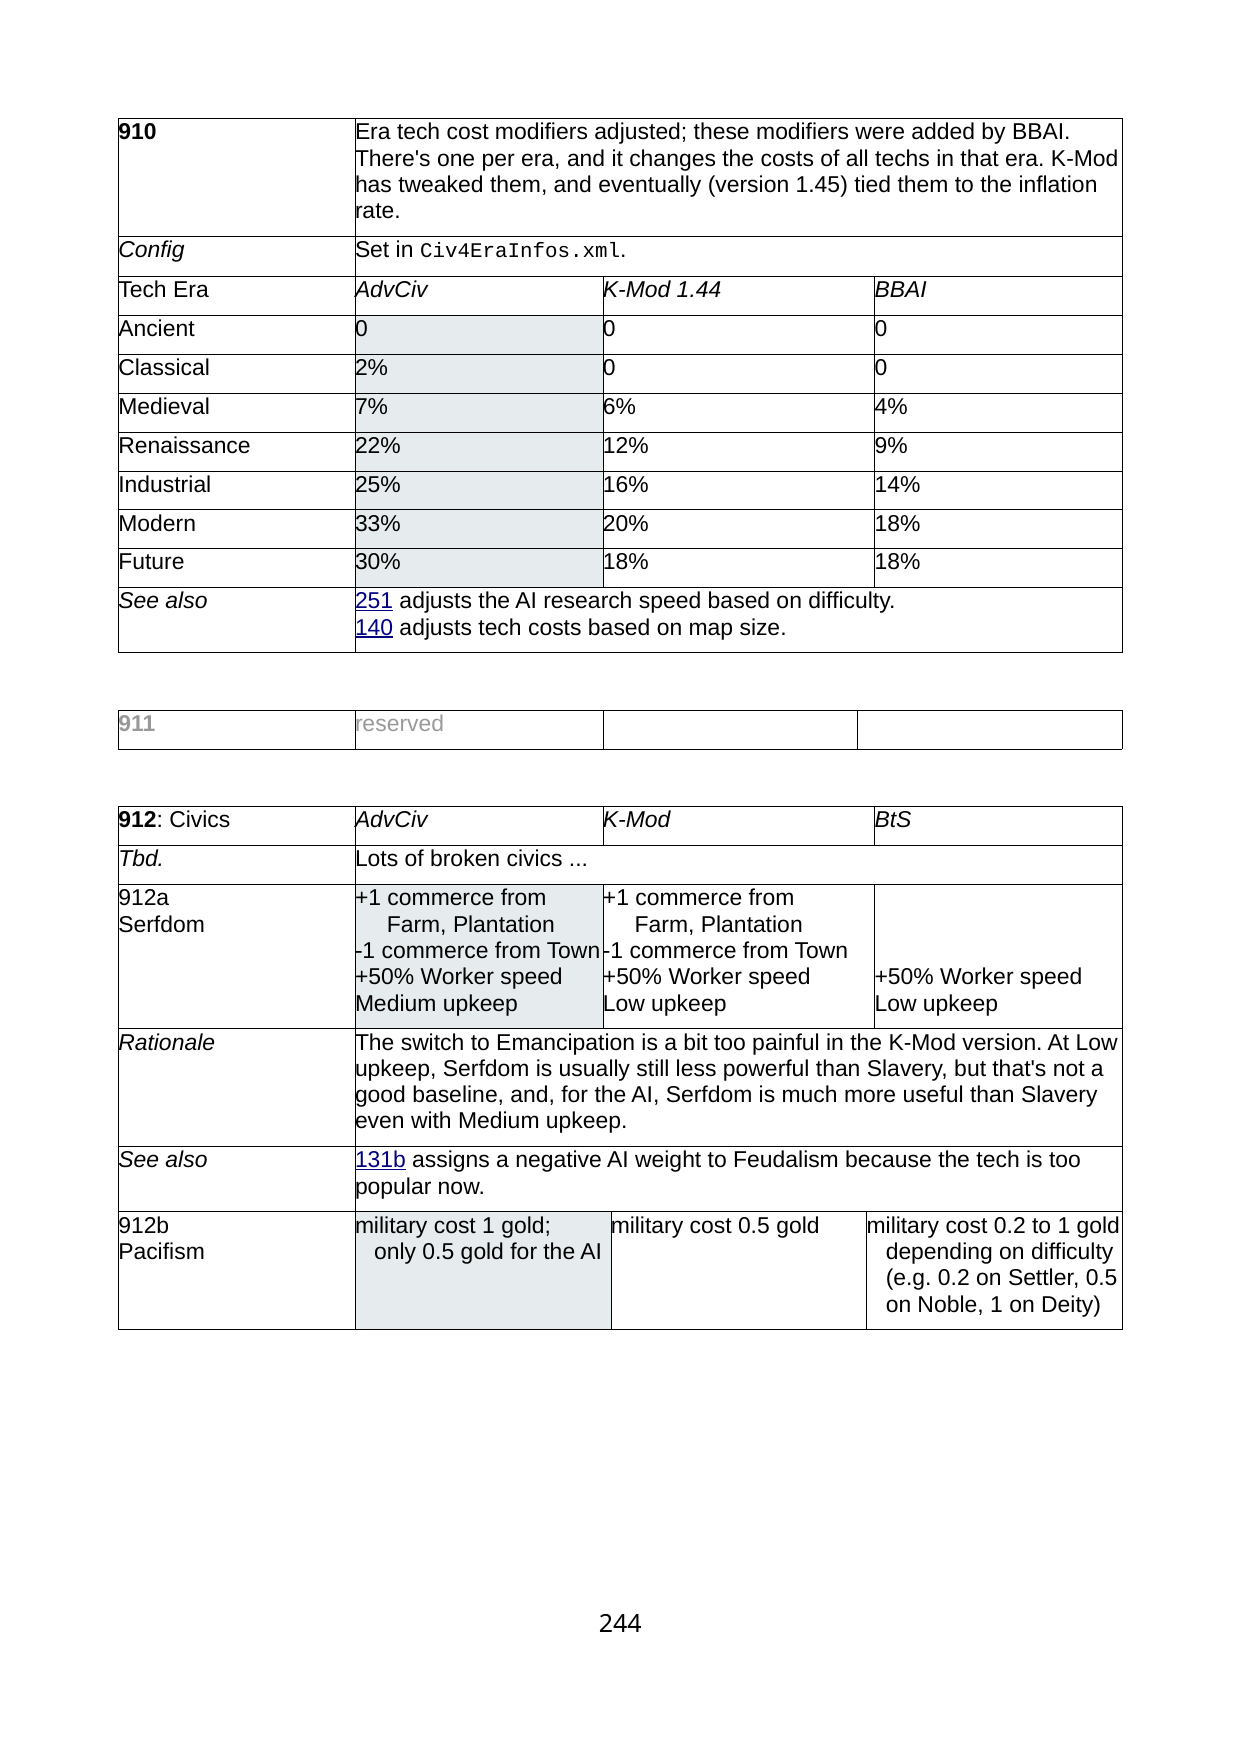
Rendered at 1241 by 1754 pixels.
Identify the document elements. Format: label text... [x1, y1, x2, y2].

table_cell +1 commerce from Farm, Plantation -1 commerce from Town +50% Worker speed Medium upkeep [356, 885, 603, 1028]
table_cell K-Mod 1.44 [604, 277, 874, 315]
table_header [858, 711, 1122, 749]
table_cell +1 commerce from Farm, Plantation -1 commerce from Town +50% Worker speed Low upkeep [604, 885, 874, 1028]
table_cell 18% [604, 549, 874, 587]
table_cell 30% [356, 549, 603, 587]
table_header 912: Civics [119, 807, 355, 845]
table_cell Rationale [119, 1029, 355, 1146]
table_cell Renaissance [119, 433, 355, 471]
table_cell Industrial [119, 472, 355, 509]
table_cell 251 adjusts the AI research speed based on difficulty. 140 adjusts tech costs based on map size. [356, 588, 1122, 652]
table_cell 9% [875, 433, 1122, 471]
table_cell AdvCiv [356, 277, 603, 315]
table_cell 12% [604, 433, 874, 471]
table_cell 0 [604, 316, 874, 354]
table_header [604, 711, 857, 749]
table_cell 33% [356, 510, 603, 548]
table_cell 131b assigns a negative AI weight to Feudalism because the tech is too popular now. [356, 1147, 1122, 1211]
table_cell Ancient [119, 316, 355, 354]
table_cell military cost 1 gold; only 0.5 gold for the AI [356, 1212, 611, 1329]
table_cell 20% [604, 510, 874, 548]
table_cell Classical [119, 355, 355, 393]
table_header 910 [119, 119, 355, 236]
table_header Era tech cost modifiers adjusted; these modifiers were added by BBAI. There's one per era, and it changes the costs of all techs in that era. K-Mod has tweaked them, and eventually (version 1.45) tied them to the inflation rate. [356, 119, 1122, 236]
table_header BtS [875, 807, 1122, 845]
table_cell +50% Worker speed Low upkeep [875, 885, 1122, 1028]
table_cell Lots of broken civics ... [356, 846, 1122, 884]
table_cell Tbd. [119, 846, 355, 884]
table_cell 4% [875, 394, 1122, 432]
table_cell See also [119, 1147, 355, 1211]
table_cell 22% [356, 433, 603, 471]
table_cell 7% [356, 394, 603, 432]
table_cell 6% [604, 394, 874, 432]
table_cell 18% [875, 510, 1122, 548]
table_cell military cost 0.5 gold [612, 1212, 866, 1329]
table_header AdvCiv [356, 807, 603, 845]
table_cell Tech Era [119, 277, 355, 315]
table_cell Modern [119, 510, 355, 548]
table_cell 0 [356, 316, 603, 354]
table_cell 18% [875, 549, 1122, 587]
table_cell military cost 0.2 to 1 gold depending on difficulty (e.g. 0.2 on Settler, 0.5 on Noble, 1 on Deity) [867, 1212, 1122, 1329]
table_cell 16% [604, 472, 874, 509]
table_cell 0 [875, 316, 1122, 354]
table_cell 0 [875, 355, 1122, 393]
table_cell 0 [604, 355, 874, 393]
table_cell 912a Serfdom [119, 885, 355, 1028]
table_cell Medieval [119, 394, 355, 432]
table_cell Config [119, 237, 355, 276]
table_cell Future [119, 549, 355, 587]
table_cell The switch to Emancipation is a bit too painful in the K-Mod version. At Low upkeep, Serfdom is usually still less powerful than Slavery, but that's not a good baseline, and, for the AI, Serfdom is much more useful than Slavery even with Medium upkeep. [356, 1029, 1122, 1146]
table_header 911 [119, 711, 355, 749]
table_header reserved [356, 711, 603, 749]
table_cell See also [119, 588, 355, 652]
table_cell 25% [356, 472, 603, 509]
table_cell 912b Pacifism [119, 1212, 355, 1329]
table_cell BBAI [875, 277, 1122, 315]
table_header K-Mod [604, 807, 874, 845]
table_cell Set in Civ4EraInfos.xml. [356, 237, 1122, 276]
table_cell 14% [875, 472, 1122, 509]
table_cell 2% [356, 355, 603, 393]
